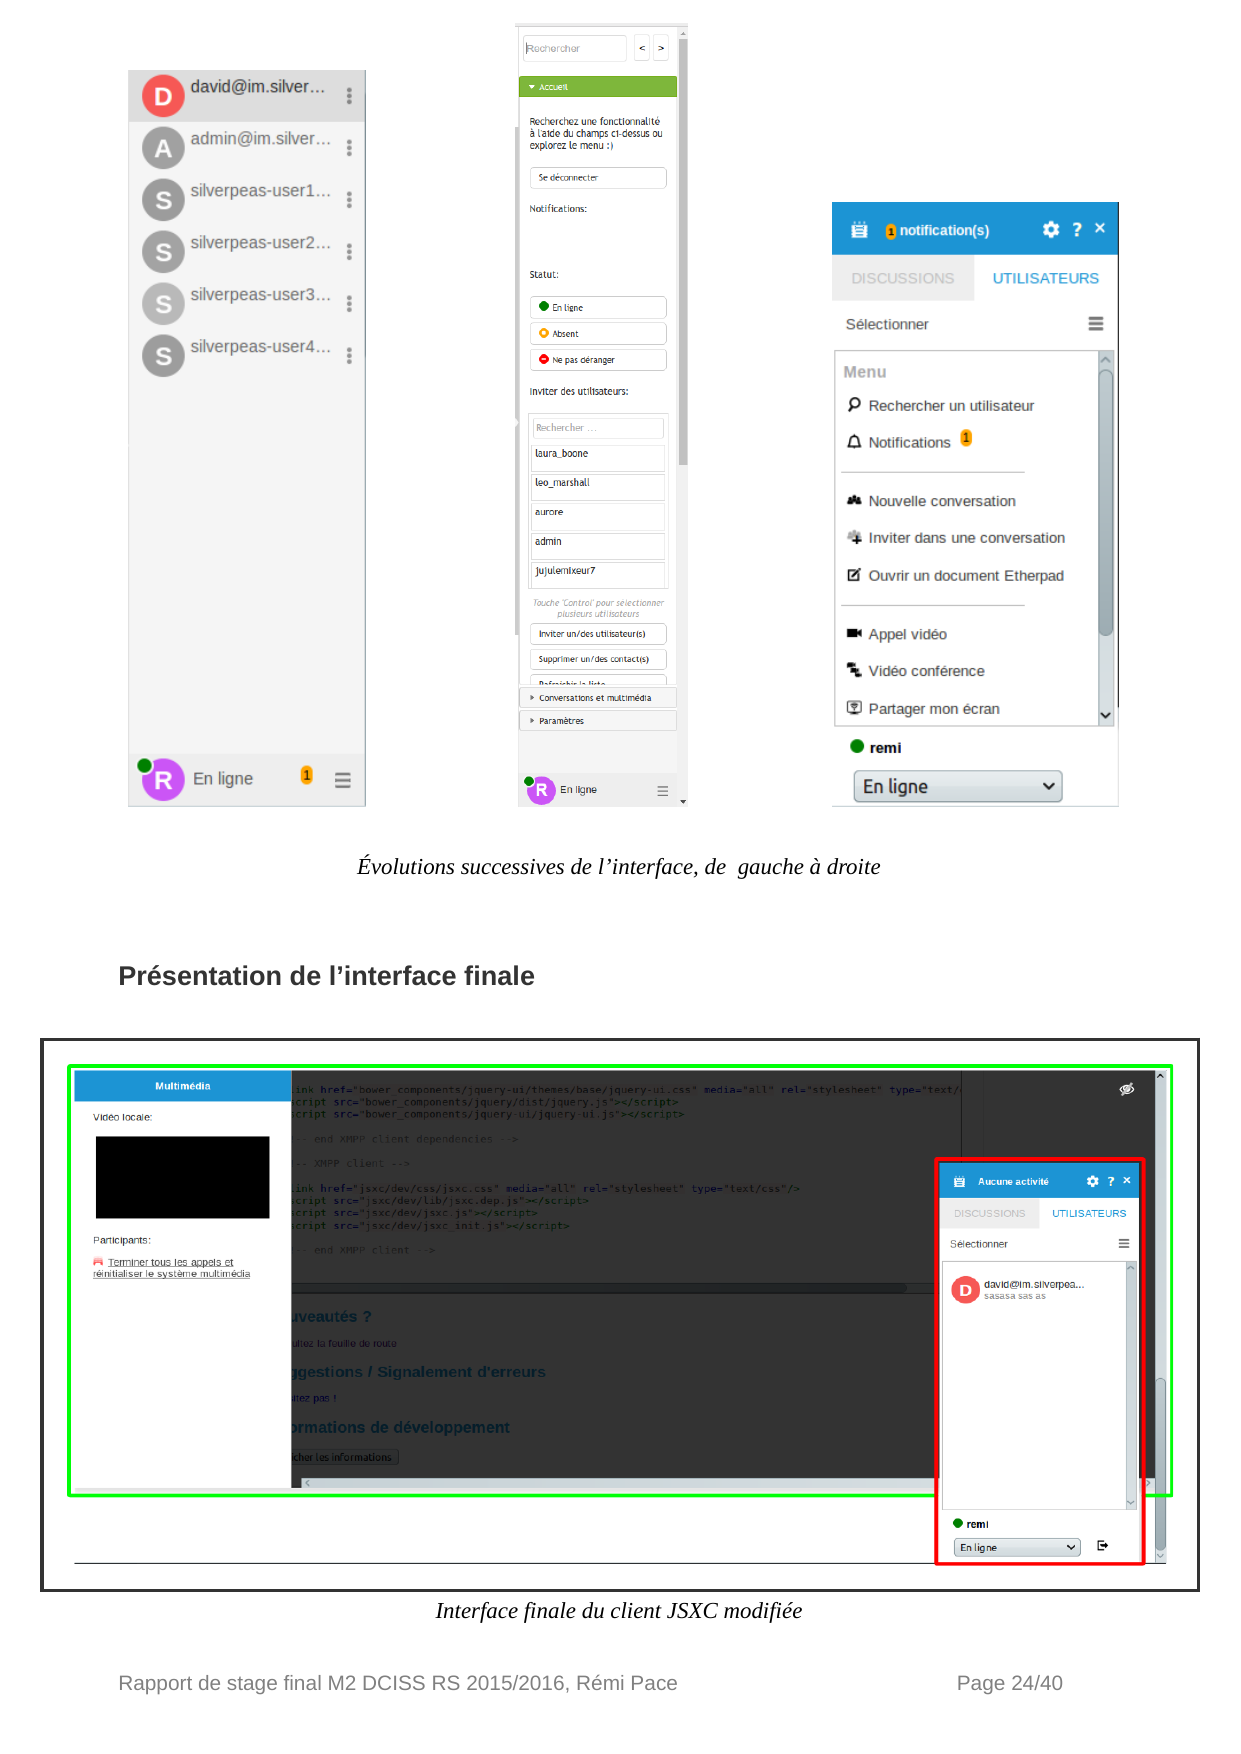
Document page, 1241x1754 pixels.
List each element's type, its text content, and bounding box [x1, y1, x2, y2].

text [44, 1041, 1197, 1589]
picture [128, 70, 366, 807]
subtitle Présentation de l’interface finale [118, 959, 1122, 991]
text Évolutions successives de l’interface, de gauche à droite [118, 853, 1122, 879]
picture [515, 23, 688, 807]
picture [67, 1064, 1174, 1566]
picture [832, 202, 1119, 807]
text Interface finale du client JSXC modifiée [118, 1592, 1122, 1623]
